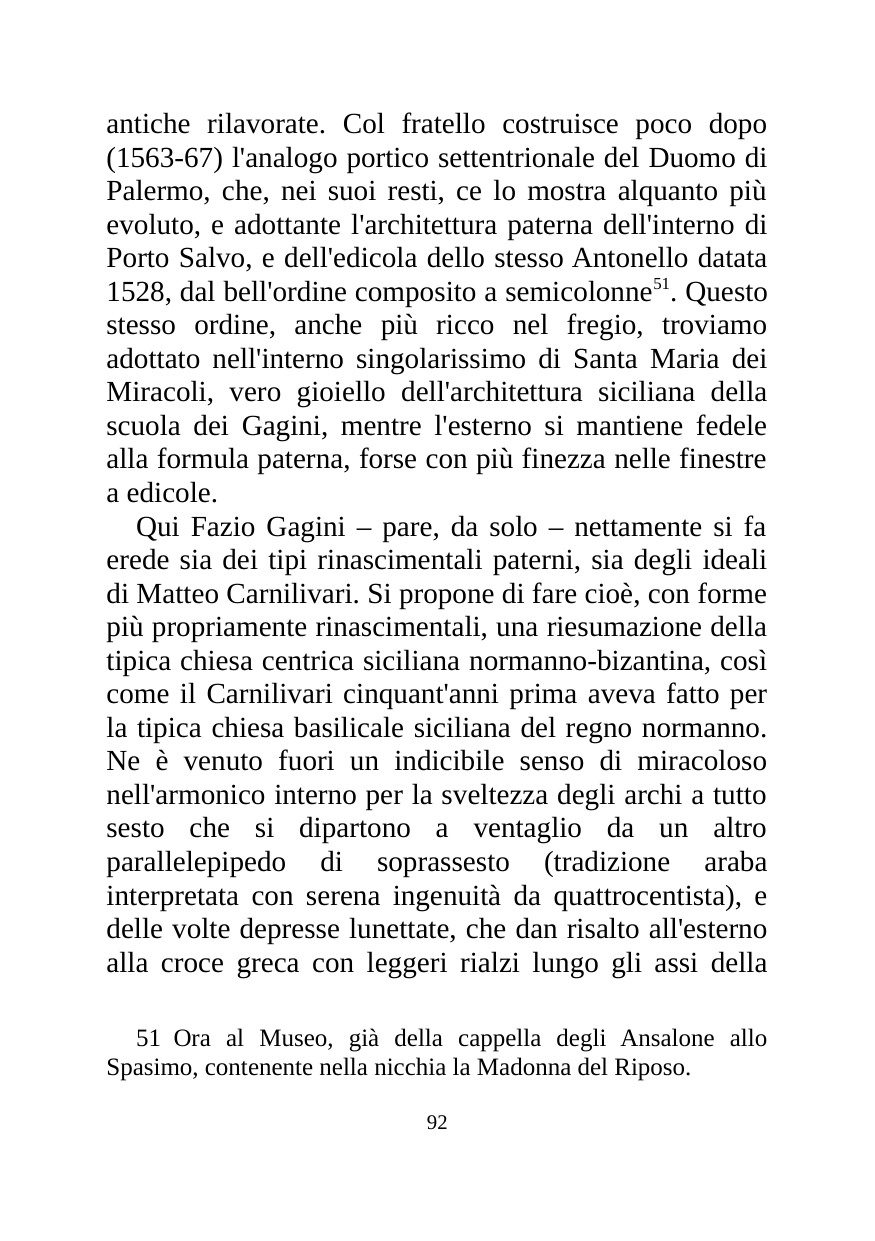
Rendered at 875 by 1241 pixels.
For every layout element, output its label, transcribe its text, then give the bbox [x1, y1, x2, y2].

text Ora al Museo, già della cappella degli Ansalone allo Spasimo, contenente nella nicchia la Madonna del Riposo. [106, 1023, 768, 1080]
text antiche rilavorate. Col fratello costruisce poco dopo (1563-67) l'analogo portico settentrionale del Duomo di Palermo, che, nei suoi resti, ce lo mostra alquanto più evoluto, e adottante l'architettura paterna dell'interno di Porto Salvo, e dell'edicola dello stesso Antonello datata 1528, dal bell'ordine composito a semicolonne. Questo stesso ordine, anche più ricco nel fregio, troviamo adottato nell'interno singolarissimo di Santa Maria dei Miracoli, vero gioiello dell'architettura siciliana della scuola dei Gagini, mentre l'esterno si mantiene fedele alla formula paterna, forse con più finezza nelle finestre a edicole. [106, 106, 768, 509]
text Qui Fazio Gagini – pare, da solo – nettamente si fa erede sia dei tipi rinascimentali paterni, sia degli ideali di Matteo Carnilivari. Si propone di fare cioè, con forme più propriamente rinascimentali, una riesumazione della tipica chiesa centrica siciliana normanno-bizantina, così come il Carnilivari cinquant'anni prima aveva fatto per la tipica chiesa basilicale siciliana del regno normanno. Ne è venuto fuori un indicibile senso di miracoloso nell'armonico interno per la sveltezza degli archi a tutto sesto che si dipartono a ventaglio da un altro parallelepipedo di soprassesto (tradizione araba interpretata con serena ingenuità da quattrocentista), e delle volte depresse lunettate, che dan risalto all'esterno alla croce greca con leggeri rialzi lungo gli assi della [106, 509, 768, 978]
